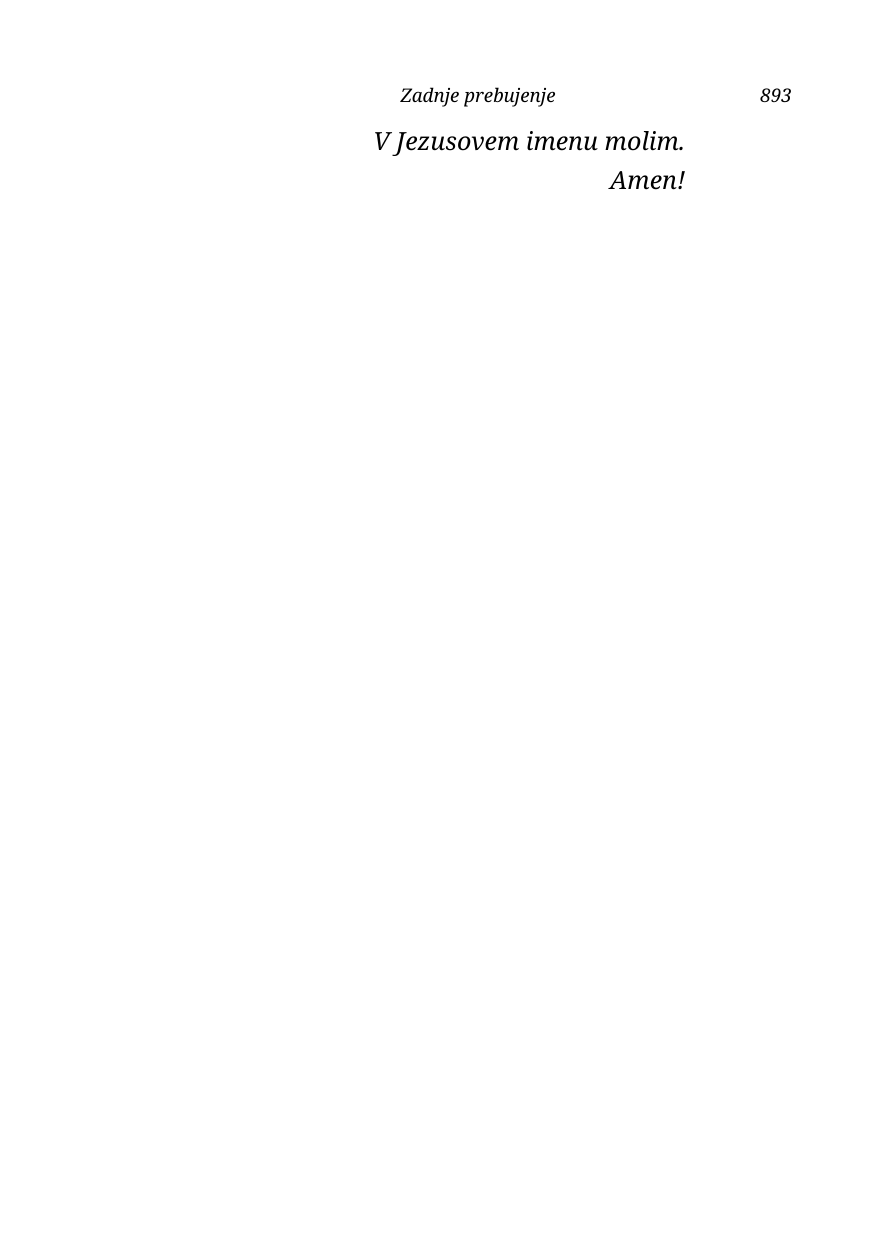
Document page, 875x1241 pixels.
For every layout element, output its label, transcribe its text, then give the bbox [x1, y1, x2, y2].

text V Jezusovem imenu molim. Amen! [224, 123, 685, 196]
